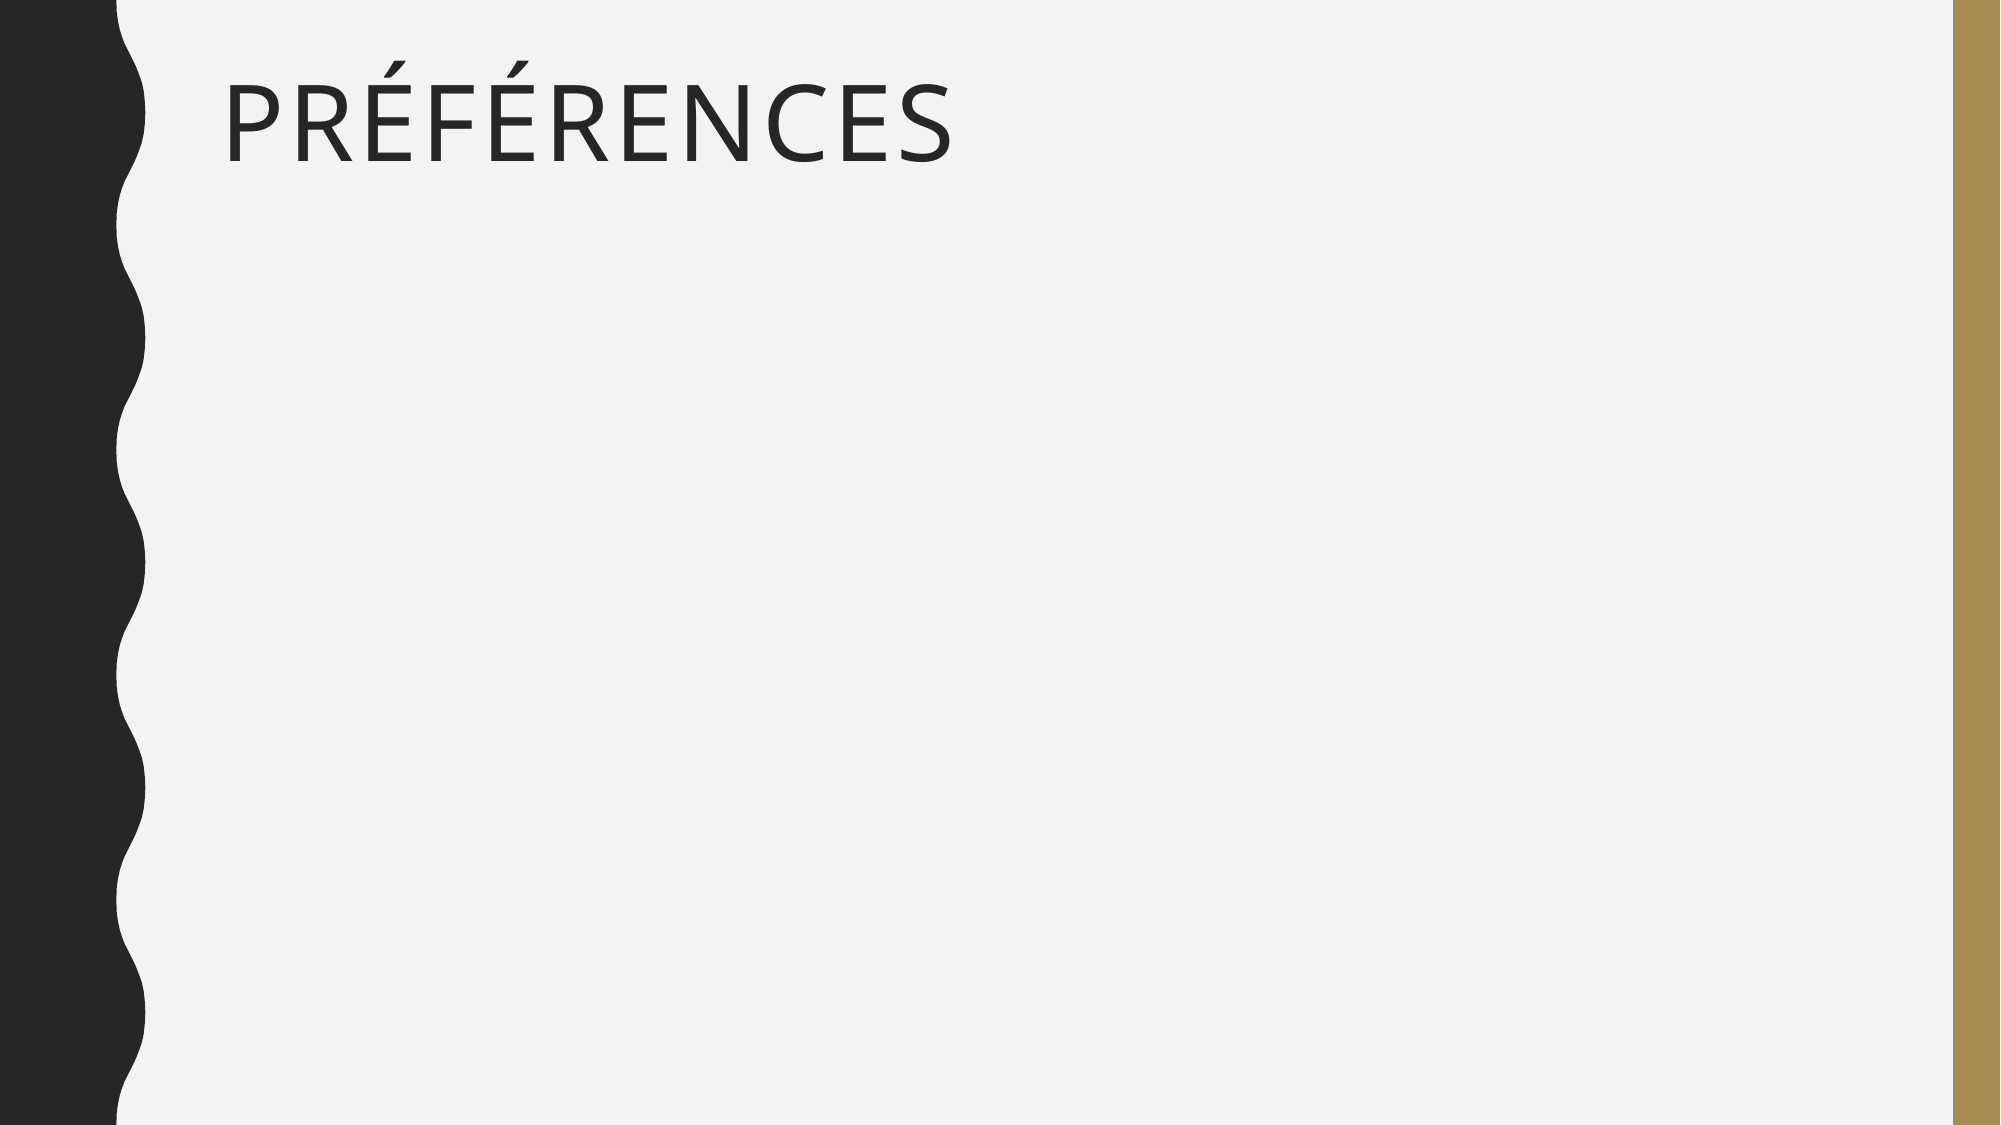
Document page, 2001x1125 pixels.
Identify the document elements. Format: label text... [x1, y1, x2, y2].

title Préférences [205, 62, 1876, 308]
